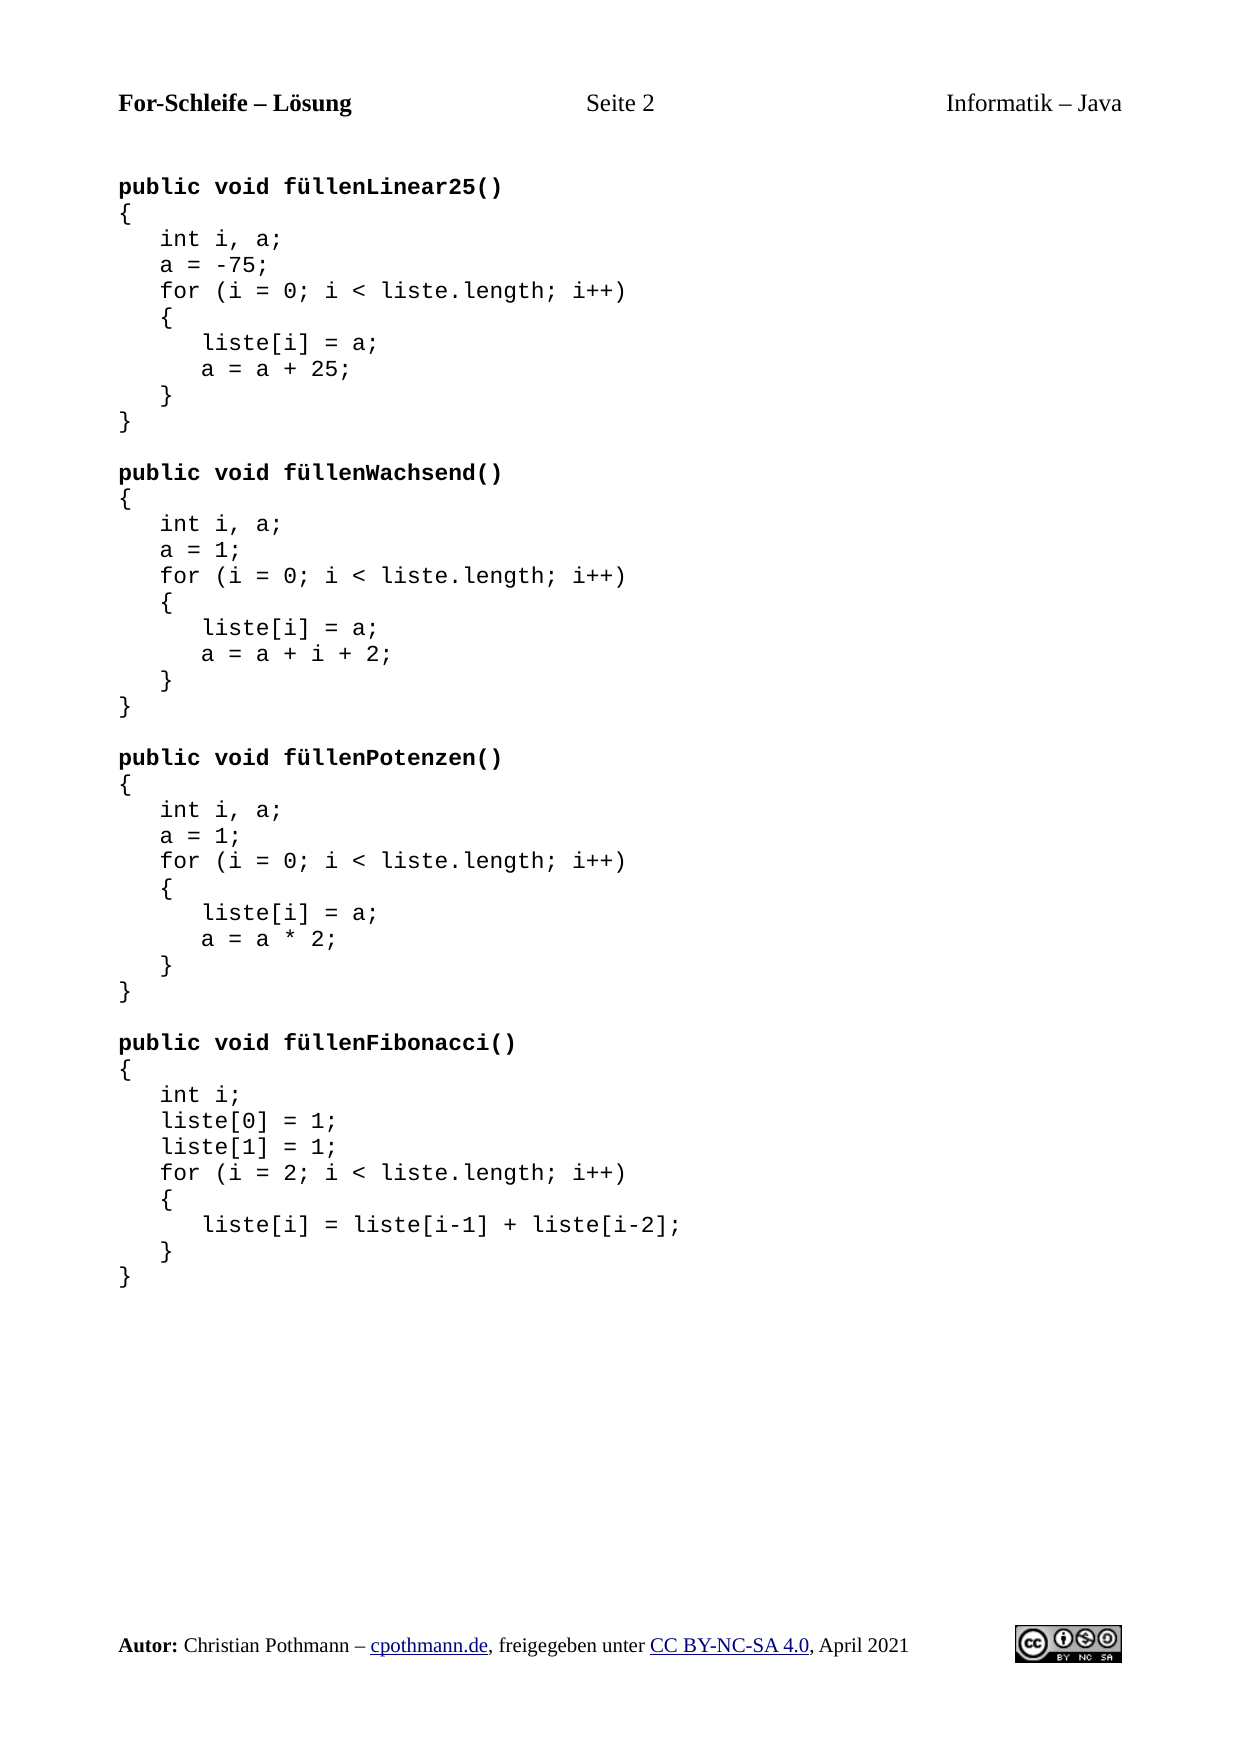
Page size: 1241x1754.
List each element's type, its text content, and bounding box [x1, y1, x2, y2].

picture [1015, 1625, 1122, 1663]
text Autor: Christian Pothmann – cpothmann.de, freigegeben unter CC BY-NC-SA 4.0, April 2021 [118, 1633, 1015, 1657]
text public void füllenLinear25() { int i, a; a = -75; for (i = 0; i < liste.length; i++) { liste[i] = a; a = a + 25; } } public void füllenWachsend() { int i, a; a = 1; for (i = 0; i < liste.length; i++) { liste[i] = a; a = a + i + 2; } } public void füllenPotenzen() { int i, a; a = 1; for (i = 0; i < liste.length; i++) { liste[i] = a; a = a * 2; } } public void füllenFibonacci() { int i; liste[0] = 1; liste[1] = 1; for (i = 2; i < liste.length; i++) { liste[i] = liste[i-1] + liste[i-2]; } } [118, 176, 1122, 1317]
